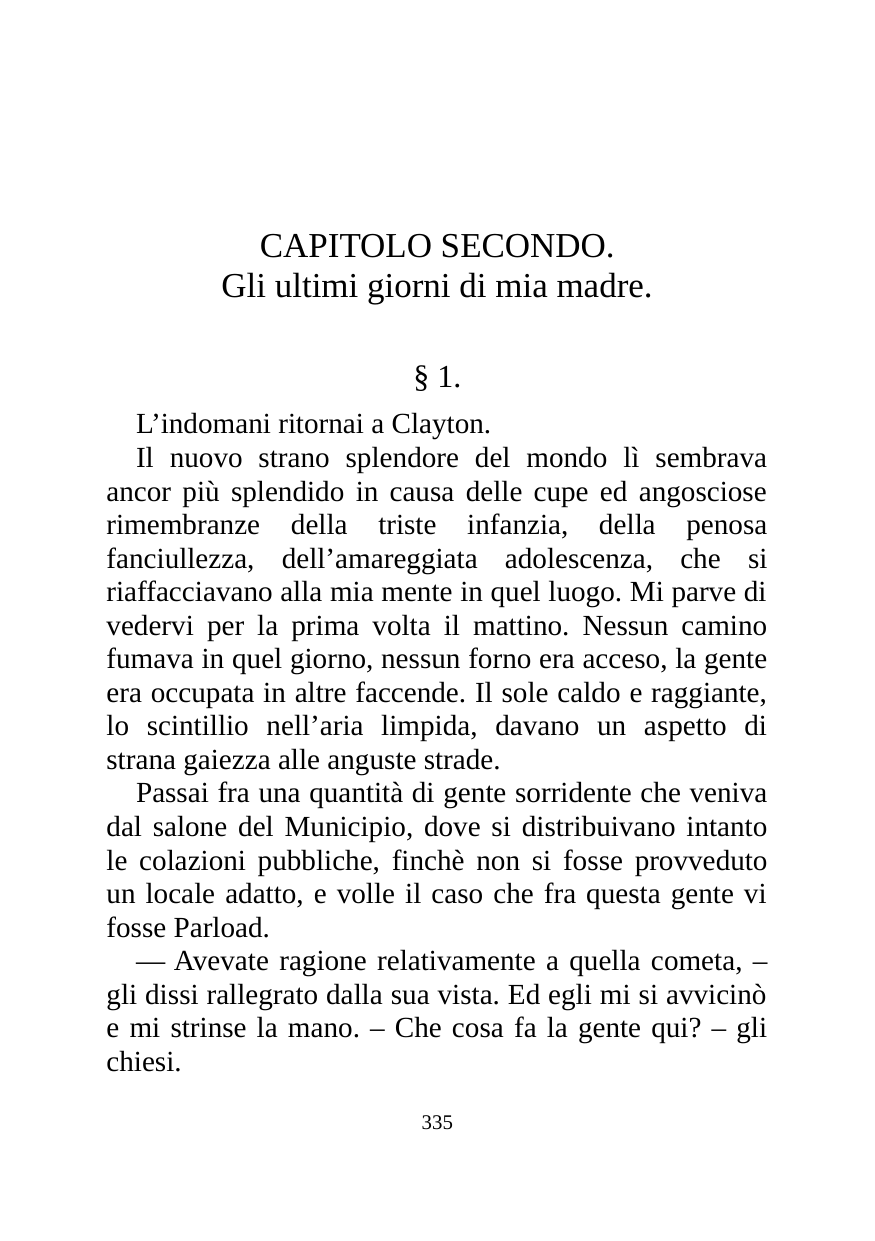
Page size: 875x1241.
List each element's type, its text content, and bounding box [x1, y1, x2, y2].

subtitle CAPITOLO SECONDO. Gli ultimi giorni di mia madre. [106, 224, 768, 305]
text Passai fra una quantità di gente sorridente che veniva dal salone del Municipio, dove si distribuivano intanto le colazioni pubbliche, finchè non si fosse provveduto un locale adatto, e volle il caso che fra questa gente vi fosse Parload. [106, 776, 768, 943]
subtitle § 1. [106, 358, 768, 395]
text L’indomani ritornai a Clayton. [106, 407, 768, 440]
text Il nuovo strano splendore del mondo lì sembrava ancor più splendido in causa delle cupe ed angosciose rimembranze della triste infanzia, della penosa fanciullezza, dell’amareggiata adolescenza, che si riaffacciavano alla mia mente in quel luogo. Mi parve di vedervi per la prima volta il mattino. Nessun camino fumava in quel giorno, nessun forno era acceso, la gente era occupata in altre faccende. Il sole caldo e raggiante, lo scintillio nell’aria limpida, davano un aspetto di strana gaiezza alle anguste strade. [106, 440, 768, 776]
text — Avevate ragione relativamente a quella cometa, – gli dissi rallegrato dalla sua vista. Ed egli mi si avvicinò e mi strinse la mano. – Che cosa fa la gente qui? – gli chiesi. [106, 943, 768, 1077]
